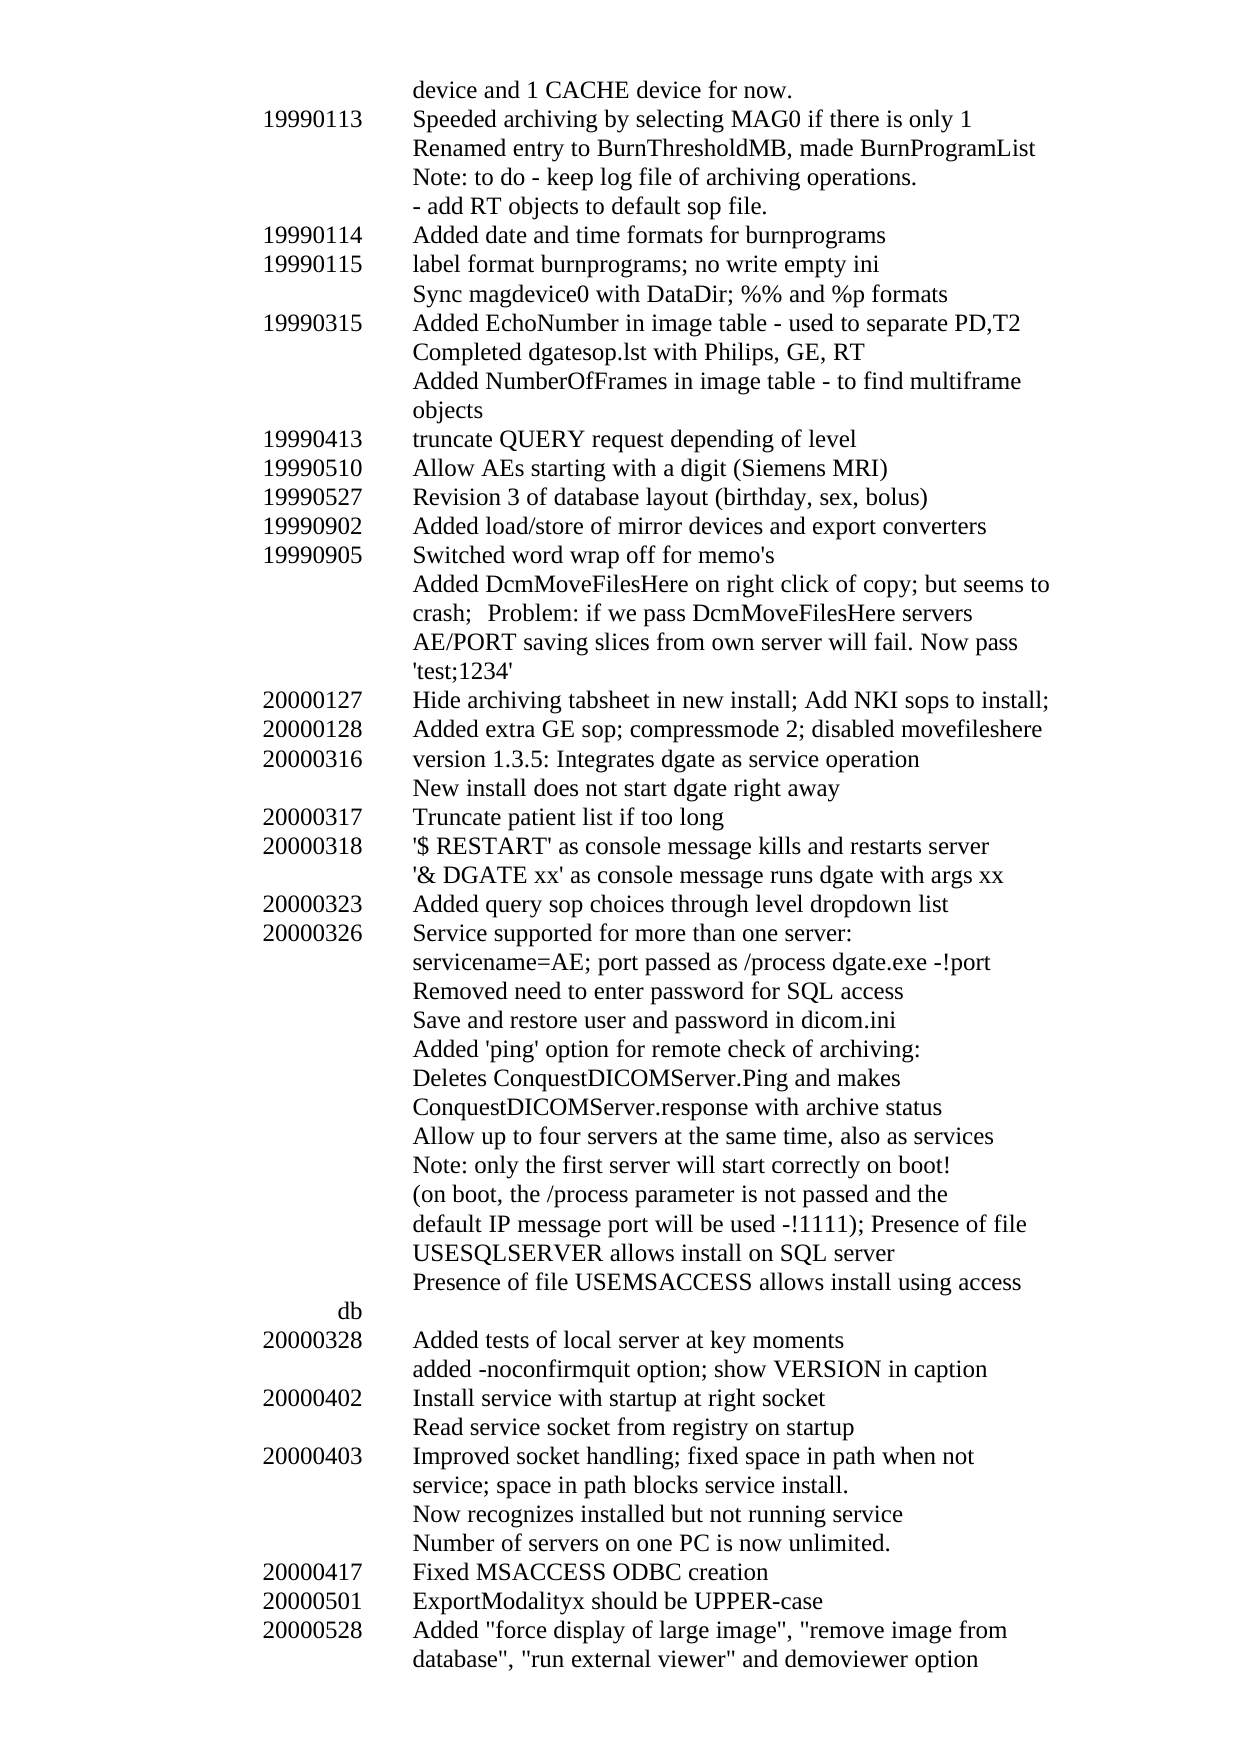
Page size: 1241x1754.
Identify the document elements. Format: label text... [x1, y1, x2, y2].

text 19990902 Added load/store of mirror devices and export converters [187, 511, 1053, 540]
text 20000323 Added query sop choices through level dropdown list [187, 889, 1053, 918]
text Now recognizes installed but not running service [337, 1499, 1053, 1528]
text Removed need to enter password for SQL access [337, 976, 1053, 1005]
text Save and restore user and password in dicom.ini [337, 1005, 1053, 1034]
text service; space in path blocks service install. [337, 1470, 1053, 1499]
text database", "run external viewer" and demoviewer option [337, 1644, 1053, 1673]
text Added DcmMoveFilesHere on right click of copy; but seems to crash; Problem: if we pass DcmMoveFilesHere servers AE/PORT saving slices from own server will fail. Now pass 'test;1234' [412, 569, 1053, 685]
text 20000316 version 1.3.5: Integrates dgate as service operation [187, 743, 1053, 772]
text Presence of file USEMSACCESS allows install using access db [337, 1267, 1053, 1325]
text 20000501 ExportModalityx should be UPPER-case [187, 1586, 1053, 1615]
text servicename=AE; port passed as /process dgate.exe -!port [337, 947, 1053, 976]
text 19990905 Switched word wrap off for memo's [187, 540, 1053, 569]
text Completed dgatesop.lst with Philips, GE, RT [337, 337, 1053, 366]
text - add RT objects to default sop file. [337, 191, 1053, 220]
text 20000326 Service supported for more than one server: [187, 918, 1053, 947]
text 20000328 Added tests of local server at key moments [187, 1325, 1053, 1354]
text Sync magdevice0 with DataDir; %% and %p formats [337, 278, 1053, 307]
text device and 1 CACHE device for now. [337, 75, 1053, 104]
text Read service socket from registry on startup [337, 1412, 1053, 1441]
text ConquestDICOMServer.response with archive status [337, 1092, 1053, 1121]
text 19990413 truncate QUERY request depending of level [187, 424, 1053, 453]
text Note: to do - keep log file of archiving operations. [337, 162, 1053, 191]
text (on boot, the /process parameter is not passed and the [337, 1179, 1053, 1208]
text 20000417 Fixed MSACCESS ODBC creation [187, 1557, 1053, 1586]
text Deletes ConquestDICOMServer.Ping and makes [337, 1063, 1053, 1092]
text Note: only the first server will start correctly on boot! [337, 1150, 1053, 1179]
text Renamed entry to BurnThresholdMB, made BurnProgramList [337, 133, 1053, 162]
text added -noconfirmquit option; show VERSION in caption [337, 1354, 1053, 1383]
text 20000128 Added extra GE sop; compressmode 2; disabled movefileshere [187, 714, 1053, 743]
text default IP message port will be used -!1111); Presence of file USESQLSERVER allows install on SQL server [412, 1208, 1053, 1267]
text 20000402 Install service with startup at right socket [187, 1383, 1053, 1412]
text Added 'ping' option for remote check of archiving: [337, 1034, 1053, 1063]
text 19990510 Allow AEs starting with a digit (Siemens MRI) [187, 453, 1053, 482]
text 20000318 '$ RESTART' as console message kills and restarts server [187, 831, 1053, 860]
text Number of servers on one PC is now unlimited. [337, 1528, 1053, 1557]
text 20000403 Improved socket handling; fixed space in path when not [187, 1441, 1053, 1470]
text Added NumberOfFrames in image table - to find multiframe objects [412, 366, 1053, 424]
text 19990527 Revision 3 of database layout (birthday, sex, bolus) [187, 482, 1053, 511]
text 19990115 label format burnprograms; no write empty ini [187, 249, 1053, 278]
text 19990315 Added EchoNumber in image table - used to separate PD,T2 [187, 307, 1053, 337]
text 19990114 Added date and time formats for burnprograms [187, 220, 1053, 249]
text '& DGATE xx' as console message runs dgate with args xx [337, 860, 1053, 889]
text Allow up to four servers at the same time, also as services [337, 1121, 1053, 1150]
text 19990113 Speeded archiving by selecting MAG0 if there is only 1 [187, 104, 1053, 133]
text 20000127 Hide archiving tabsheet in new install; Add NKI sops to install; [187, 685, 1053, 714]
text New install does not start dgate right away [337, 772, 1053, 802]
text 20000528 Added "force display of large image", "remove image from [187, 1615, 1053, 1644]
text 20000317 Truncate patient list if too long [187, 802, 1053, 831]
